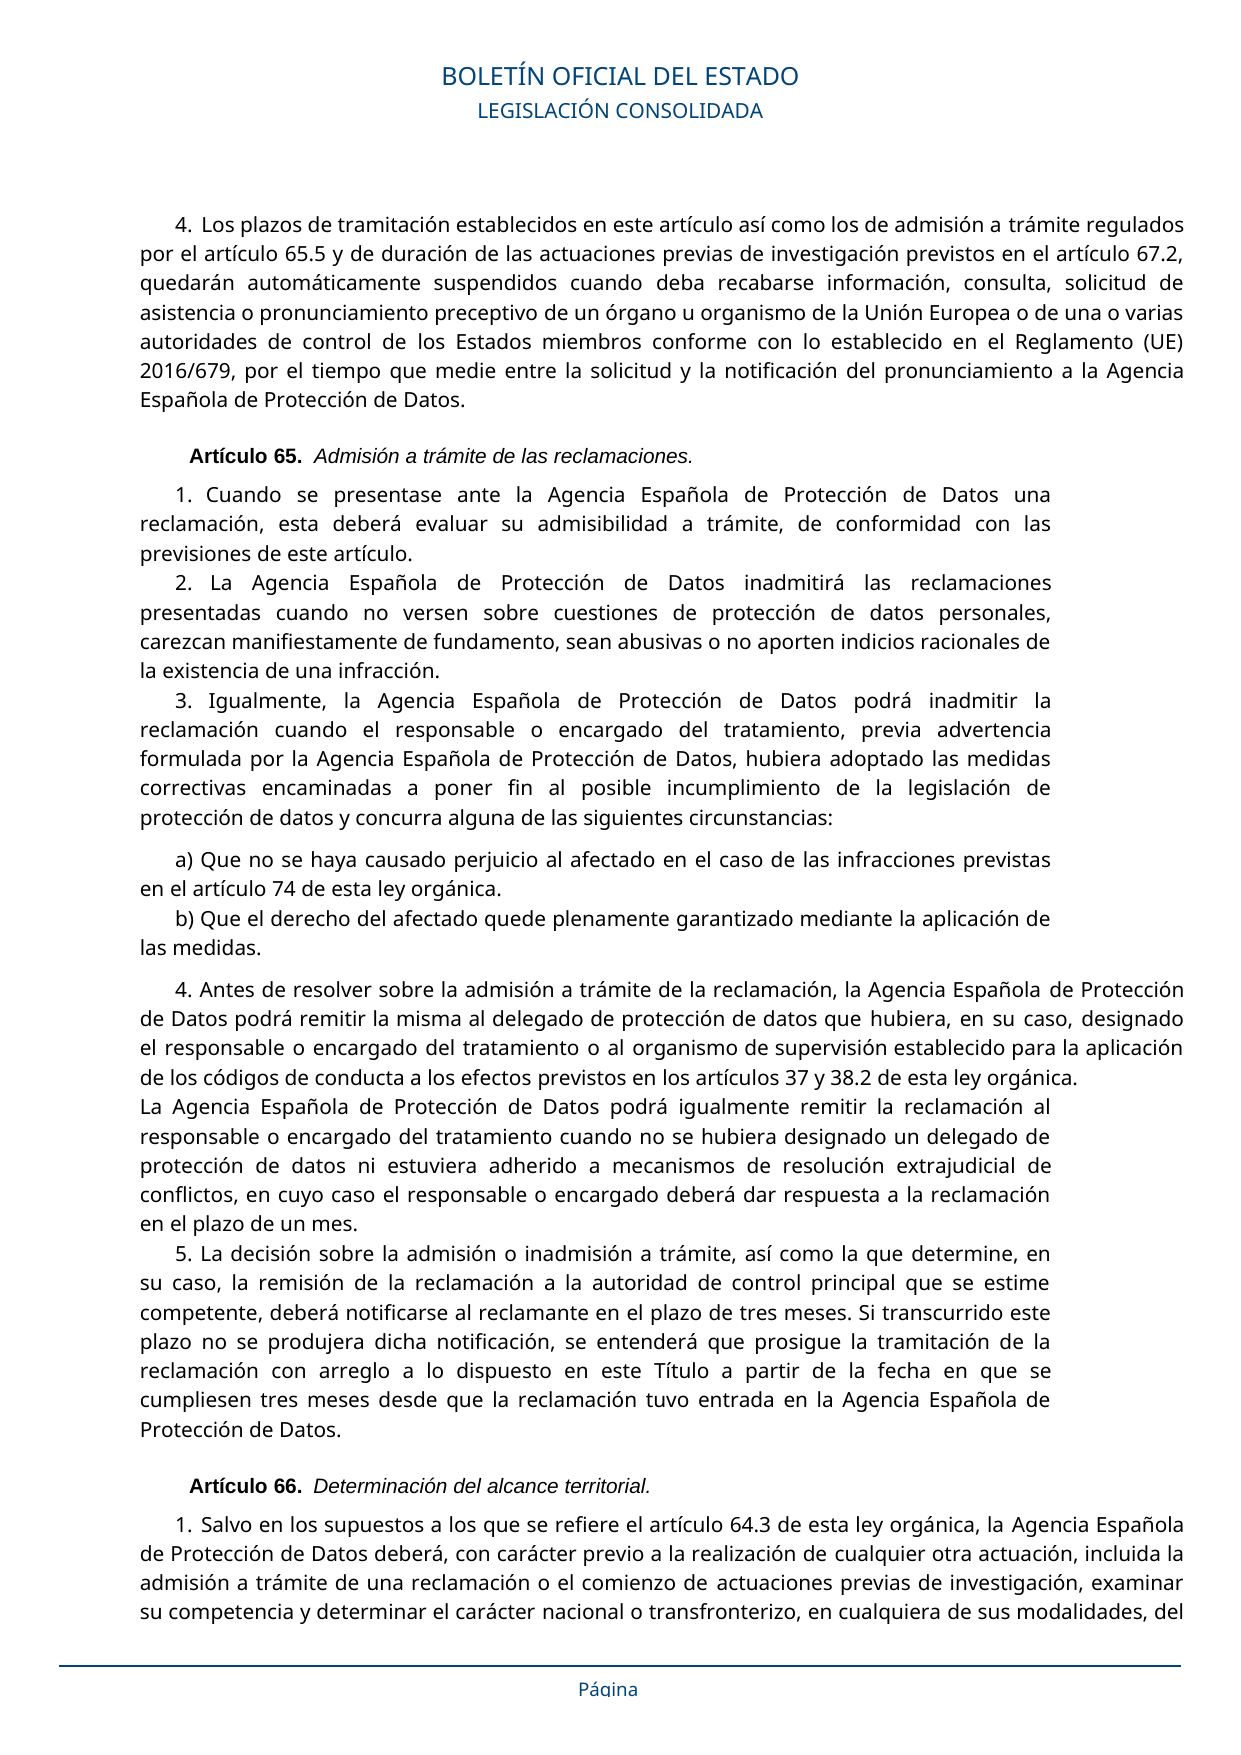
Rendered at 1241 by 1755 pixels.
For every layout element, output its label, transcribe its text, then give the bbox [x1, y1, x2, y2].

text Artículo 65. Admisión a trámite de las reclamaciones. [189, 444, 1184, 468]
list Antes de resolver sobre la admisión a trámite de la reclamación, la Agencia Española de Protección de Datos podrá remitir la misma al delegado de protección de datos que hubiera, en su caso, designado el responsable o encargado del tratamiento o al organismo de supervisión establecido para la aplicación de los códigos de conducta a los efectos previstos en los artículos 37 y 38.2 de esta ley orgánica. [139, 975, 1184, 1091]
list Igualmente, la Agencia Española de Protección de Datos podrá inadmitir la reclamación cuando el responsable o encargado del tratamiento, previa advertencia formulada por la Agencia Española de Protección de Datos, hubiera adoptado las medidas correctivas encaminadas a poner fin al posible incumplimiento de la legislación de protección de datos y concurra alguna de las siguientes circunstancias: [139, 686, 1052, 831]
list Los plazos de tramitación establecidos en este artículo así como los de admisión a trámite regulados por el artículo 65.5 y de duración de las actuaciones previas de investigación previstos en el artículo 67.2, quedarán automáticamente suspendidos cuando deba recabarse información, consulta, solicitud de asistencia o pronunciamiento preceptivo de un órgano u organismo de la Unión Europea o de una o varias autoridades de control de los Estados miembros conforme con lo establecido en el Reglamento (UE) 2016/679, por el tiempo que medie entre la solicitud y la notificación del pronunciamiento a la Agencia Española de Protección de Datos. [139, 210, 1184, 414]
list Cuando se presentase ante la Agencia Española de Protección de Datos una reclamación, esta deberá evaluar su admisibilidad a trámite, de conformidad con las previsiones de este artículo. [139, 480, 1052, 567]
text Artículo 66. Determinación del alcance territorial. [189, 1473, 1184, 1497]
text La Agencia Española de Protección de Datos podrá igualmente remitir la reclamación al responsable o encargado del tratamiento cuando no se hubiera designado un delegado de protección de datos ni estuviera adherido a mecanismos de resolución extrajudicial de conflictos, en cuyo caso el responsable o encargado deberá dar respuesta a la reclamación en el plazo de un mes. [139, 1092, 1052, 1238]
list Que no se haya causado perjuicio al afectado en el caso de las infracciones previstas en el artículo 74 de esta ley orgánica. [139, 845, 1052, 903]
list La decisión sobre la admisión o inadmisión a trámite, así como la que determine, en su caso, la remisión de la reclamación a la autoridad de control principal que se estime competente, deberá notificarse al reclamante en el plazo de tres meses. Si transcurrido este plazo no se produjera dicha notificación, se entenderá que prosigue la tramitación de la reclamación con arreglo a lo dispuesto en este Título a partir de la fecha en que se cumpliesen tres meses desde que la reclamación tuvo entrada en la Agencia Española de Protección de Datos. [139, 1239, 1052, 1443]
list Salvo en los supuestos a los que se refiere el artículo 64.3 de esta ley orgánica, la Agencia Española de Protección de Datos deberá, con carácter previo a la realización de cualquier otra actuación, incluida la admisión a trámite de una reclamación o el comienzo de actuaciones previas de investigación, examinar su competencia y determinar el carácter nacional o transfronterizo, en cualquiera de sus modalidades, del [139, 1510, 1184, 1626]
list La Agencia Española de Protección de Datos inadmitirá las reclamaciones presentadas cuando no versen sobre cuestiones de protección de datos personales, carezcan manifiestamente de fundamento, sean abusivas o no aporten indicios racionales de la existencia de una infracción. [139, 568, 1052, 684]
list Que el derecho del afectado quede plenamente garantizado mediante la aplicación de las medidas. [139, 904, 1052, 961]
